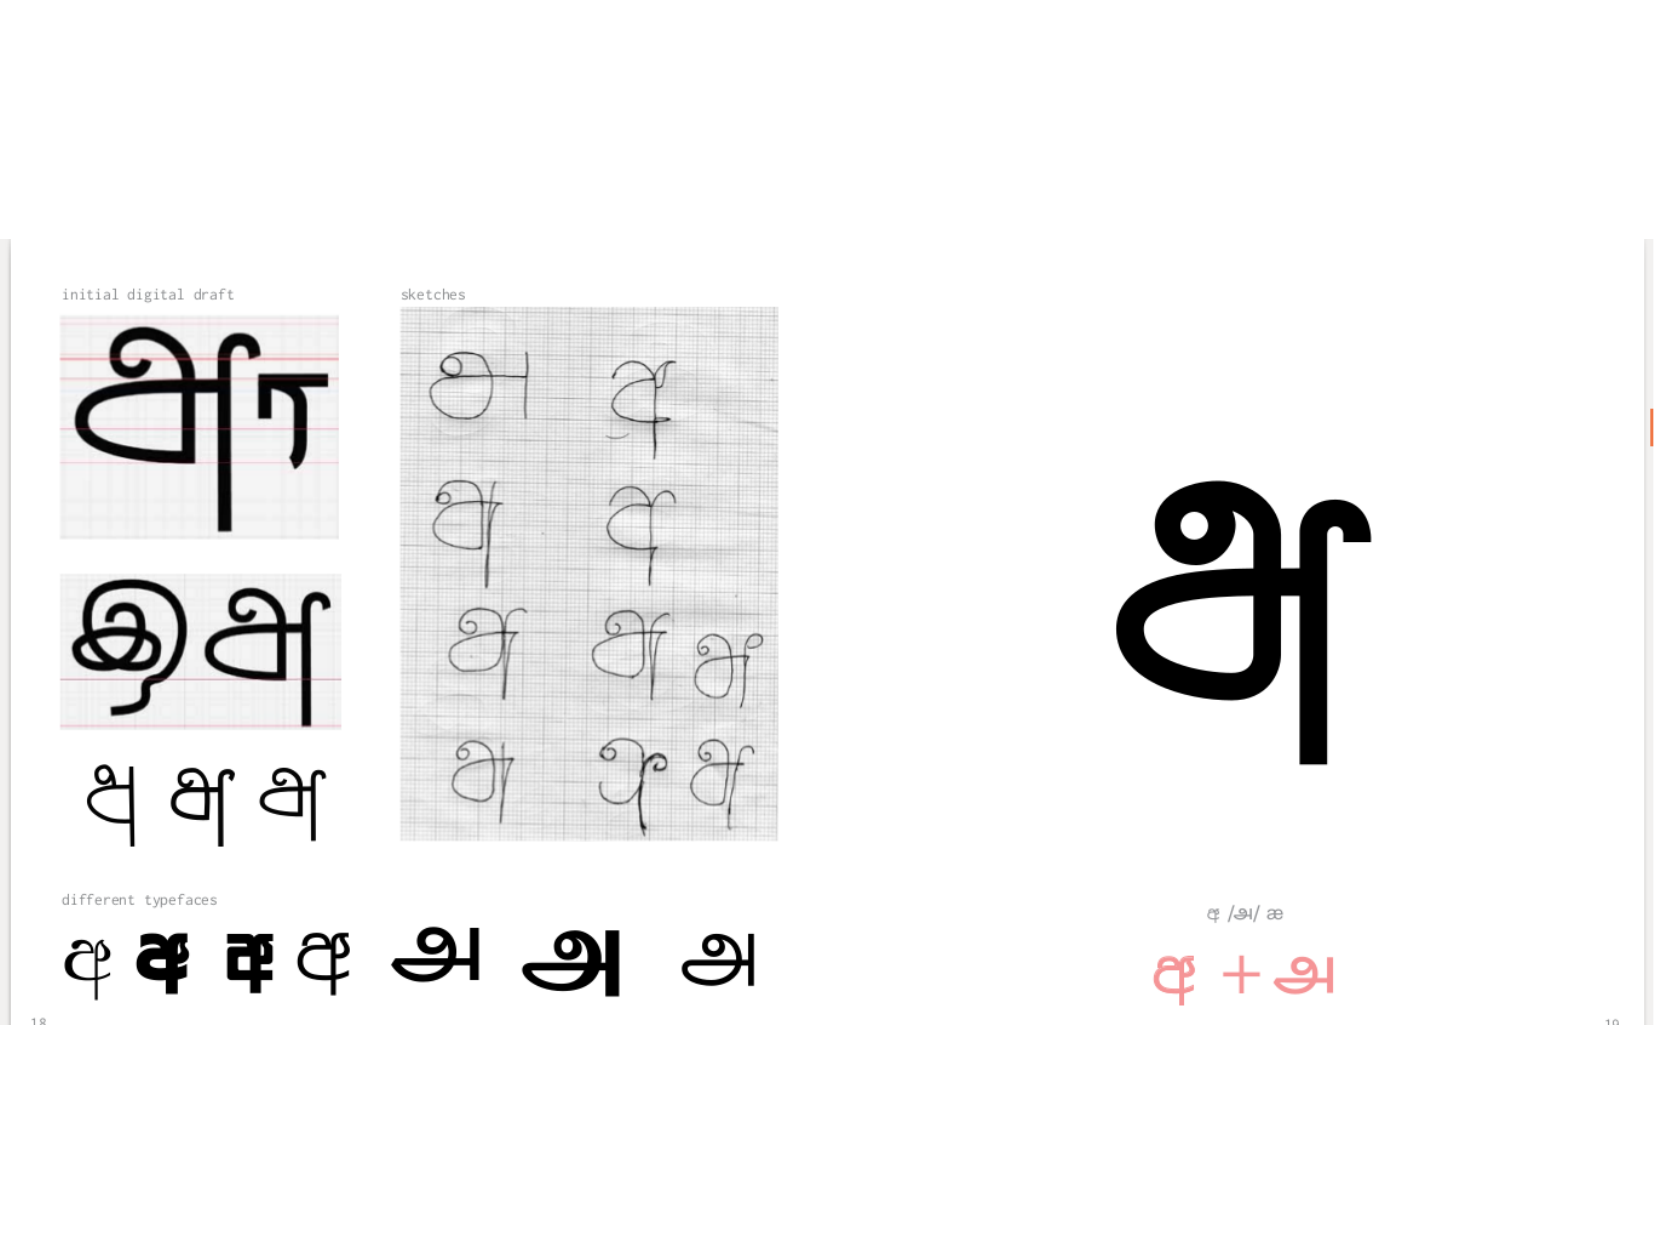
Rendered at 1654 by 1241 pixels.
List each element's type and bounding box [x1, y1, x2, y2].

picture [0, 239, 1654, 1025]
